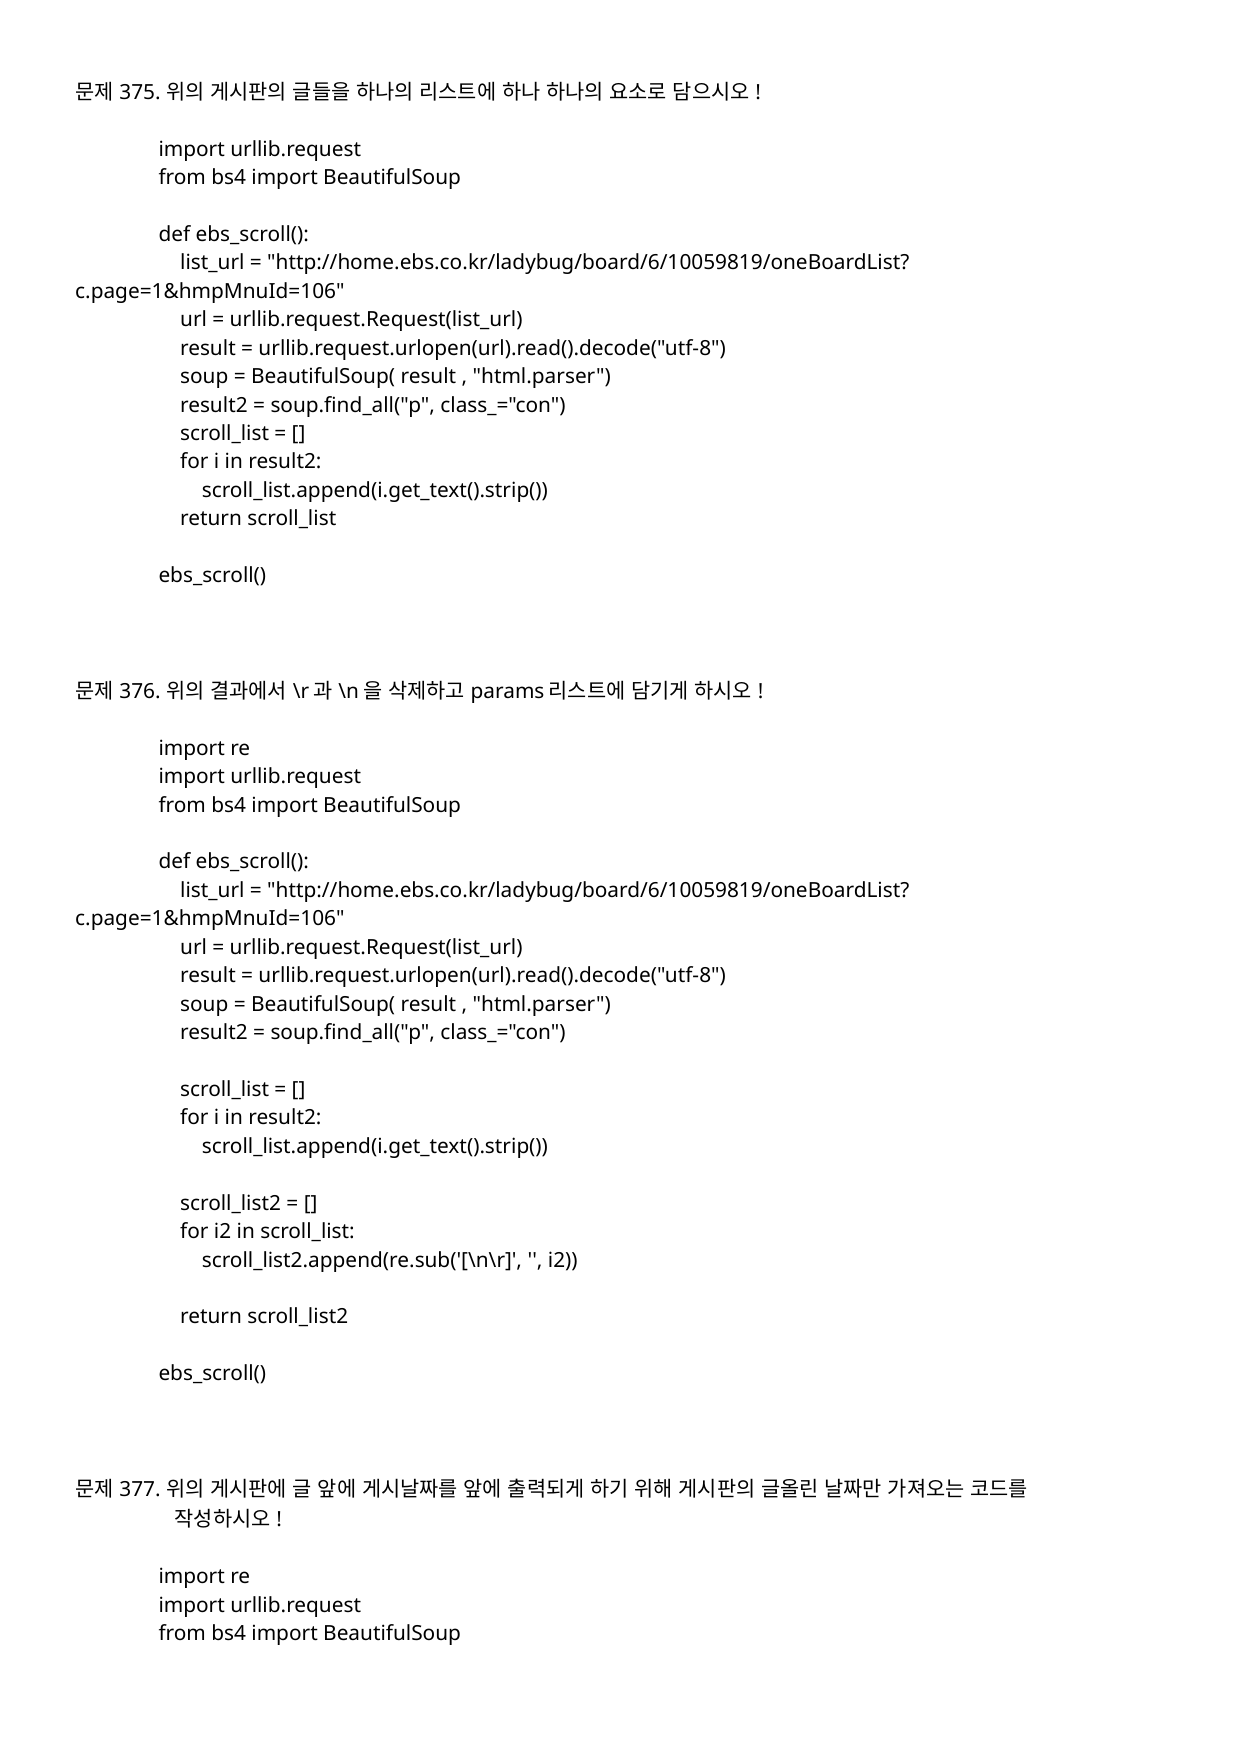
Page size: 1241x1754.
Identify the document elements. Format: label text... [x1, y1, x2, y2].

text from bs4 import BeautifulSoup [75, 1618, 1165, 1647]
text return scroll_list [75, 503, 1165, 532]
text scroll_list.append(i.get_text().strip()) [75, 475, 1165, 503]
text return scroll_list2 [75, 1302, 1165, 1330]
text import re [75, 1561, 1165, 1590]
text scroll_list = [] [75, 1074, 1165, 1102]
text import urllib.request [75, 761, 1165, 790]
text from bs4 import BeautifulSoup [75, 162, 1165, 191]
text soup = BeautifulSoup( result , "html.parser") [75, 361, 1165, 390]
text result2 = soup.find_all("p", class_="con") [75, 1017, 1165, 1046]
text import urllib.request [75, 134, 1165, 162]
text result = urllib.request.urlopen(url).read().decode("utf-8") [75, 960, 1165, 989]
text 작성하시오 ! [75, 1502, 1165, 1533]
text 문제 377. 위의 게시판에 글 앞에 게시날짜를 앞에 출력되게 하기 위해 게시판의 글올린 날짜만 가져오는 코드를 [75, 1472, 1165, 1502]
text 문제 376. 위의 결과에서 \r과 \n을 삭제하고 params리스트에 담기게 하시오 ! [75, 674, 1165, 704]
text ebs_scroll() [75, 560, 1165, 589]
text scroll_list = [] [75, 418, 1165, 447]
text scroll_list2 = [] [75, 1188, 1165, 1216]
text list_url = "http://home.ebs.co.kr/ladybug/board/6/10059819/oneBoardList?c.page=1&hmpMnuId=106" [75, 247, 1165, 304]
text url = urllib.request.Request(list_url) [75, 932, 1165, 960]
text for i in result2: [75, 447, 1165, 475]
text for i in result2: [75, 1102, 1165, 1131]
text result = urllib.request.urlopen(url).read().decode("utf-8") [75, 333, 1165, 361]
text result2 = soup.find_all("p", class_="con") [75, 390, 1165, 418]
text list_url = "http://home.ebs.co.kr/ladybug/board/6/10059819/oneBoardList?c.page=1&hmpMnuId=106" [75, 875, 1165, 932]
text from bs4 import BeautifulSoup [75, 790, 1165, 818]
text 문제 375. 위의 게시판의 글들을 하나의 리스트에 하나 하나의 요소로 담으시오 ! [75, 75, 1165, 105]
text def ebs_scroll(): [75, 847, 1165, 875]
text def ebs_scroll(): [75, 219, 1165, 247]
text import re [75, 733, 1165, 761]
text soup = BeautifulSoup( result , "html.parser") [75, 989, 1165, 1017]
text scroll_list.append(i.get_text().strip()) [75, 1131, 1165, 1159]
text import urllib.request [75, 1590, 1165, 1618]
text for i2 in scroll_list: [75, 1216, 1165, 1245]
text ebs_scroll() [75, 1358, 1165, 1387]
text url = urllib.request.Request(list_url) [75, 304, 1165, 333]
text scroll_list2.append(re.sub('[\n\r]', '', i2)) [75, 1245, 1165, 1273]
